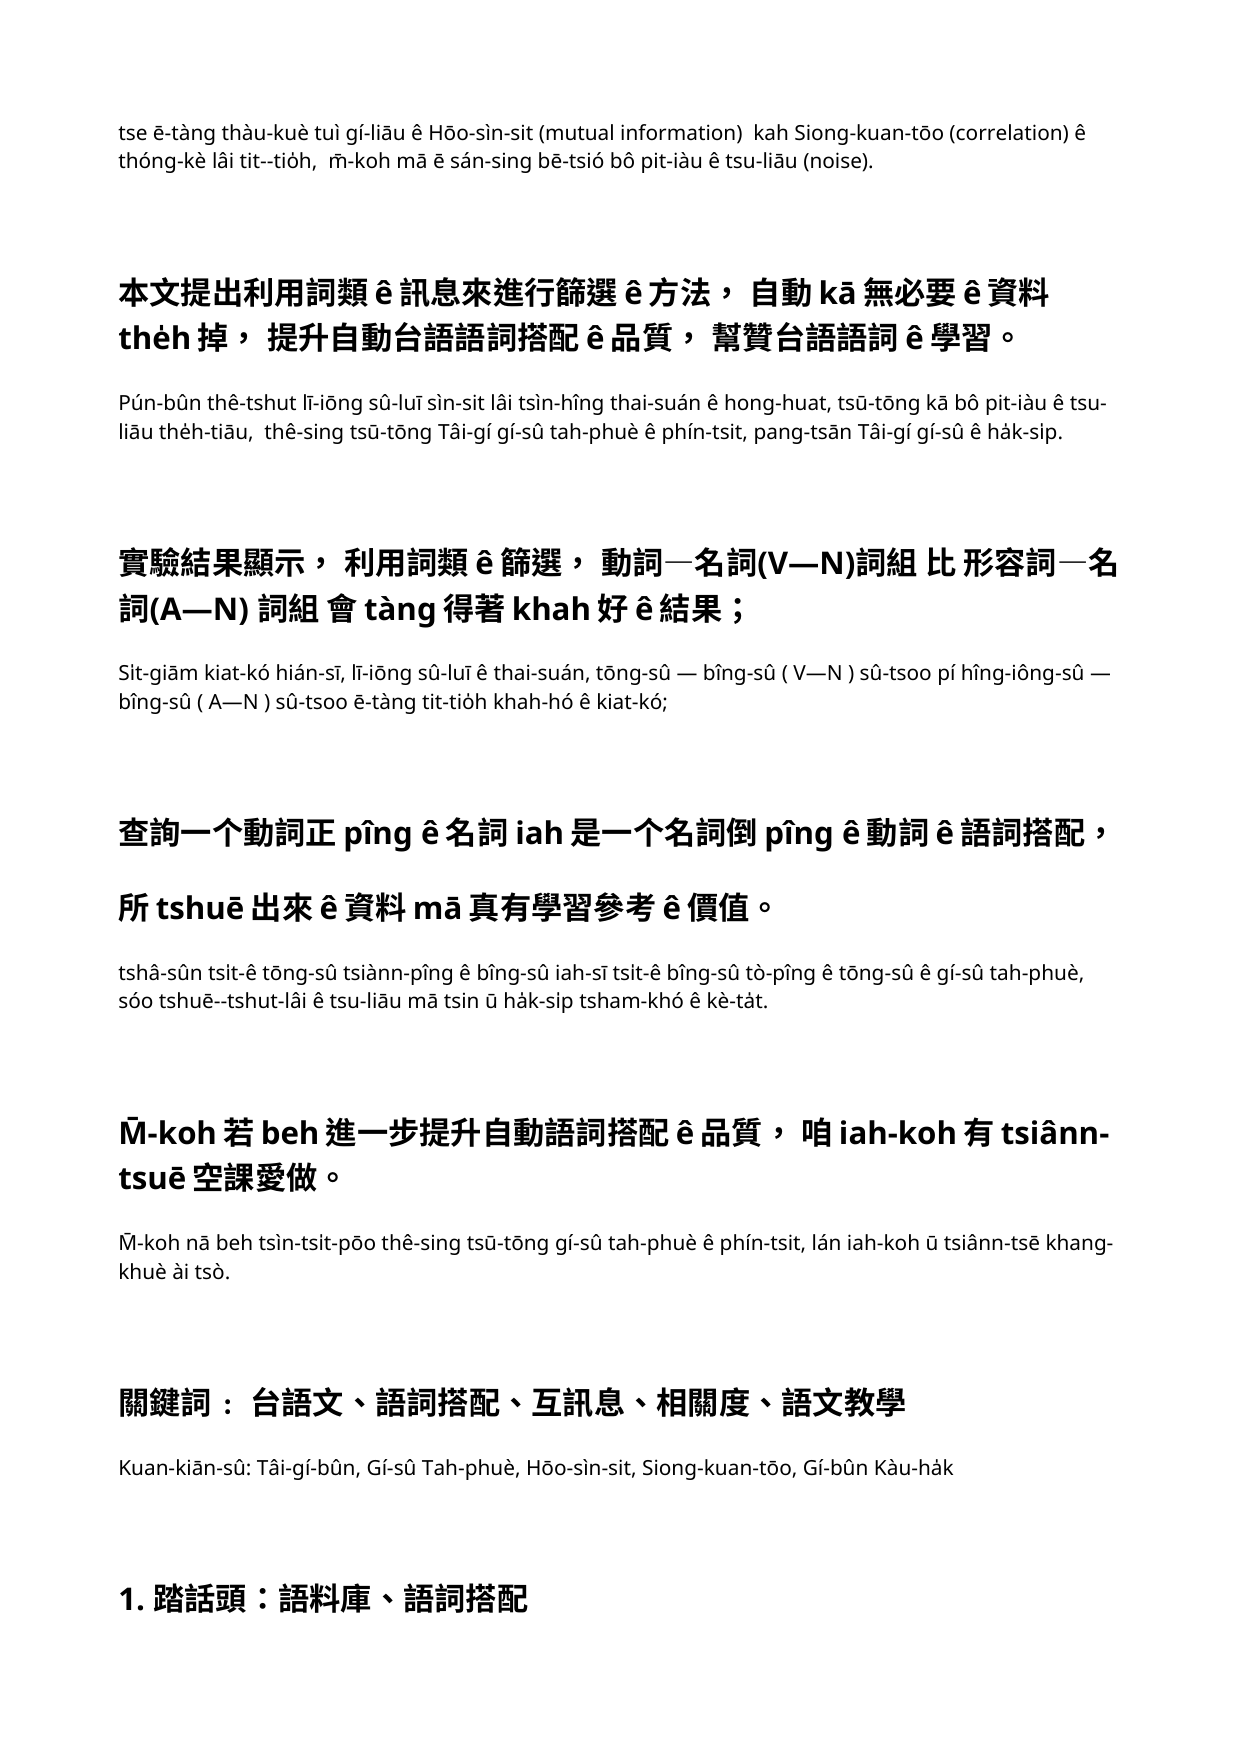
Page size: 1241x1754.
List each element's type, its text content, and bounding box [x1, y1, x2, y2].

text 實驗結果顯示， 利用詞類ê篩選， 動詞—名詞(V—N)詞組 比 形容詞—名詞(A—N) 詞組 會tàng得著khah好ê結果； [118, 538, 1122, 629]
text tshâ-sûn tsi̍t-ê tōng-sû tsiànn-pîng ê bîng-sû iah-sī tsi̍t-ê bîng-sû tò-pîng ê tōng-sû ê gí-sû tah-phuè, sóo tshuē--tshut-lâi ê tsu-liāu mā tsin ū ha̍k-si̍p tsham-khó ê kè-ta̍t. [118, 958, 1122, 1015]
text 本文提出利用詞類ê訊息來進行篩選ê方法， 自動kā無必要ê資料the̍h掉， 提升自動台語語詞搭配ê品質， 幫贊台語語詞ê學習。 [118, 268, 1122, 359]
text 所tshuē出來ê資料mā真有學習參考ê價值。 [118, 883, 1122, 929]
text 1. 踏話頭：語料庫、語詞搭配 [118, 1574, 1122, 1620]
text Kuan-kiān-sû: Tâi-gí-bûn, Gí-sû Tah-phuè, Hōo-sìn-sit, Siong-kuan-tōo, Gí-bûn Kàu-ha̍k [118, 1453, 1122, 1481]
text Pún-bûn thê-tshut lī-iōng sû-luī sìn-sit lâi tsìn-hîng thai-suán ê hong-huat, tsū-tōng kā bô pit-iàu ê tsu-liāu the̍h-tiāu, thê-sing tsū-tōng Tâi-gí gí-sû tah-phuè ê phín-tsit, pang-tsān Tâi-gí gí-sû ê ha̍k-si̍p. [118, 388, 1122, 445]
text 查詢一个動詞正pîng ê名詞 iah是一个名詞倒pîng ê動詞ê語詞搭配， [118, 808, 1122, 854]
text 關鍵詞﹕ 台語文、語詞搭配、互訊息、相關度、語文教學 [118, 1378, 1122, 1423]
text M̄-koh nā beh tsìn-tsi̍t-pōo thê-sing tsū-tōng gí-sû tah-phuè ê phín-tsit, lán iah-koh ū tsiânn-tsē khang-khuè ài tsò. [118, 1228, 1122, 1285]
text tse ē-tàng thàu-kuè tuì gí-liāu ê Hōo-sìn-sit (mutual information) kah Siong-kuan-tōo (correlation) ê thóng-kè lâi tit--tio̍h, m̄-koh mā ē sán-sing bē-tsió bô pit-iàu ê tsu-liāu (noise). [118, 118, 1122, 175]
text Si̍t-giām kiat-kó hián-sī, lī-iōng sû-luī ê thai-suán, tōng-sû — bîng-sû ( V—N ) sû-tsoo pí hîng-iông-sû — bîng-sû ( A—N ) sû-tsoo ē-tàng tit-tio̍h khah-hó ê kiat-kó; [118, 658, 1122, 715]
text M̄-koh若beh進一步提升自動語詞搭配ê品質， 咱iah-koh有tsiânn-tsuē空課愛做。 [118, 1108, 1122, 1199]
